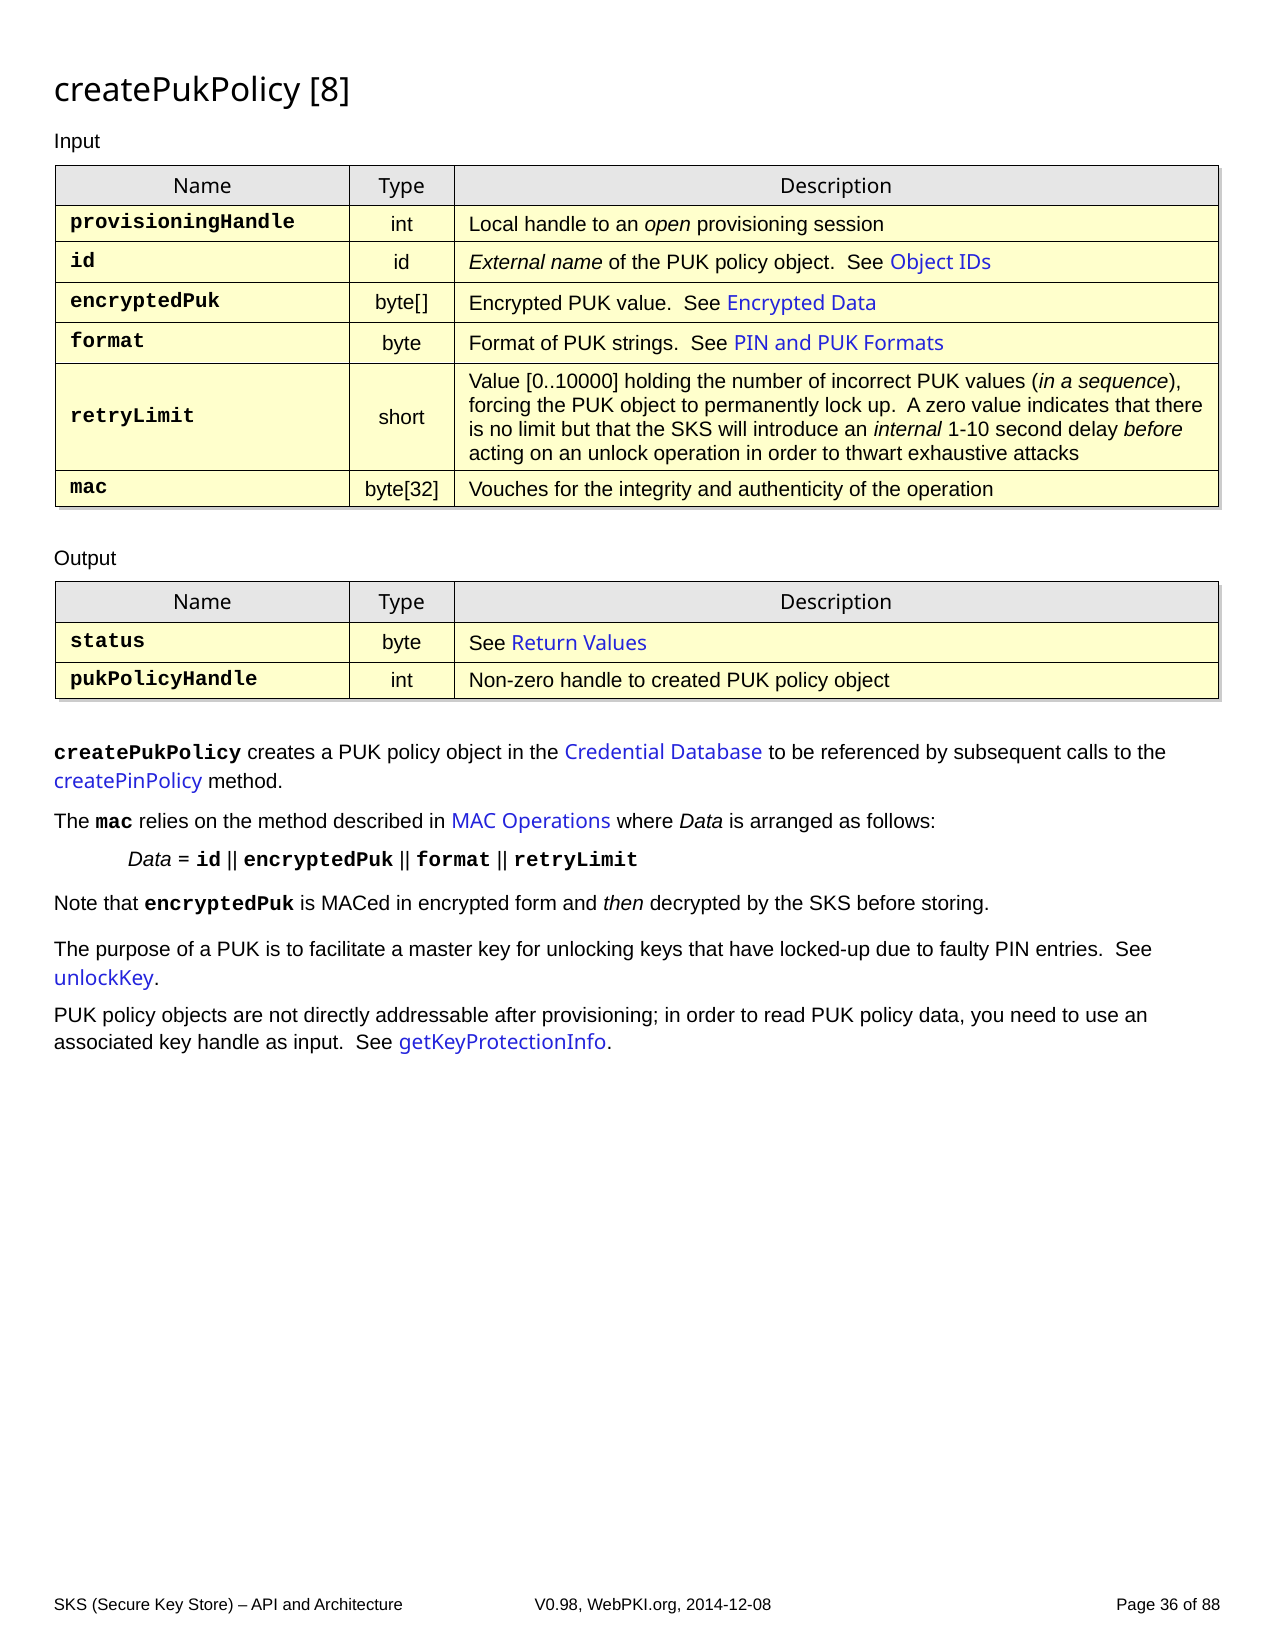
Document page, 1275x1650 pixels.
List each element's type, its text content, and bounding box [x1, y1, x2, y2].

text Output [54, 546, 1221, 569]
table_cell byte[ ] [350, 283, 454, 322]
table_cell Encrypted PUK value. See Encrypted Data [455, 283, 1218, 322]
text Data = id || encryptedPuk || format || retryLimit [54, 844, 1221, 872]
text Input [54, 129, 1221, 153]
table_cell Non-zero handle to created PUK policy object [455, 663, 1218, 698]
table_cell Value [0..10000] holding the number of incorrect PUK values (in a sequence), forcing the PUK object to permanently lock up. A zero value indicates that there is no limit but that the SKS will introduce an internal 1‑10 second delay before acting on an unlock operation in order to thwart exhaustive attacks [455, 364, 1218, 470]
table_cell encryptedPuk [56, 283, 349, 322]
table_cell short [350, 364, 454, 470]
table_cell Format of PUK strings. See PIN and PUK Formats [455, 323, 1218, 362]
table_header Description [455, 166, 1218, 205]
table_header Description [455, 582, 1218, 622]
table_cell retryLimit [56, 364, 349, 470]
table_cell External name of the PUK policy object. See Object IDs [455, 242, 1218, 282]
table_cell Vouches for the integrity and authenticity of the operation [455, 471, 1218, 506]
table_cell byte [350, 323, 454, 362]
table_cell byte⁮[32] [350, 471, 454, 506]
table_cell format [56, 323, 349, 362]
table_header Type [350, 582, 454, 622]
table_cell pukPolicyHandle [56, 663, 349, 698]
text The purpose of a PUK is to facilitate a master key for unlocking keys that have locked-up due to faulty PIN entries. See unlockKey. [54, 934, 1221, 991]
table_cell mac [56, 471, 349, 506]
table_cell Local handle to an open provisioning session [455, 206, 1218, 241]
table_cell status [56, 623, 349, 662]
table_cell id [350, 242, 454, 282]
table_header Name [56, 166, 349, 205]
table_cell See Return Values [455, 623, 1218, 662]
text createPukPolicy creates a PUK policy object in the Credential Database to be referenced by subsequent calls to the createPinPolicy method. [54, 737, 1221, 794]
text Note that encryptedPuk is MACed in encrypted form and then decrypted by the SKS before storing. [54, 890, 1221, 916]
table_cell provisioningHandle [56, 206, 349, 241]
table_cell int [350, 663, 454, 698]
text PUK policy objects are not directly addressable after provisioning; in order to read PUK policy data, you need to use an associated key handle as input. See getKeyProtectionInfo. [54, 1003, 1221, 1055]
text The mac relies on the method described in MAC Operations where Data is arranged as follows: [54, 806, 1221, 835]
table_cell id [56, 242, 349, 282]
table_header Type [350, 166, 454, 205]
table_cell byte [350, 623, 454, 662]
table_header Name [56, 582, 349, 622]
subtitle createPukPolicy [8] [54, 66, 1221, 111]
table_cell int [350, 206, 454, 241]
